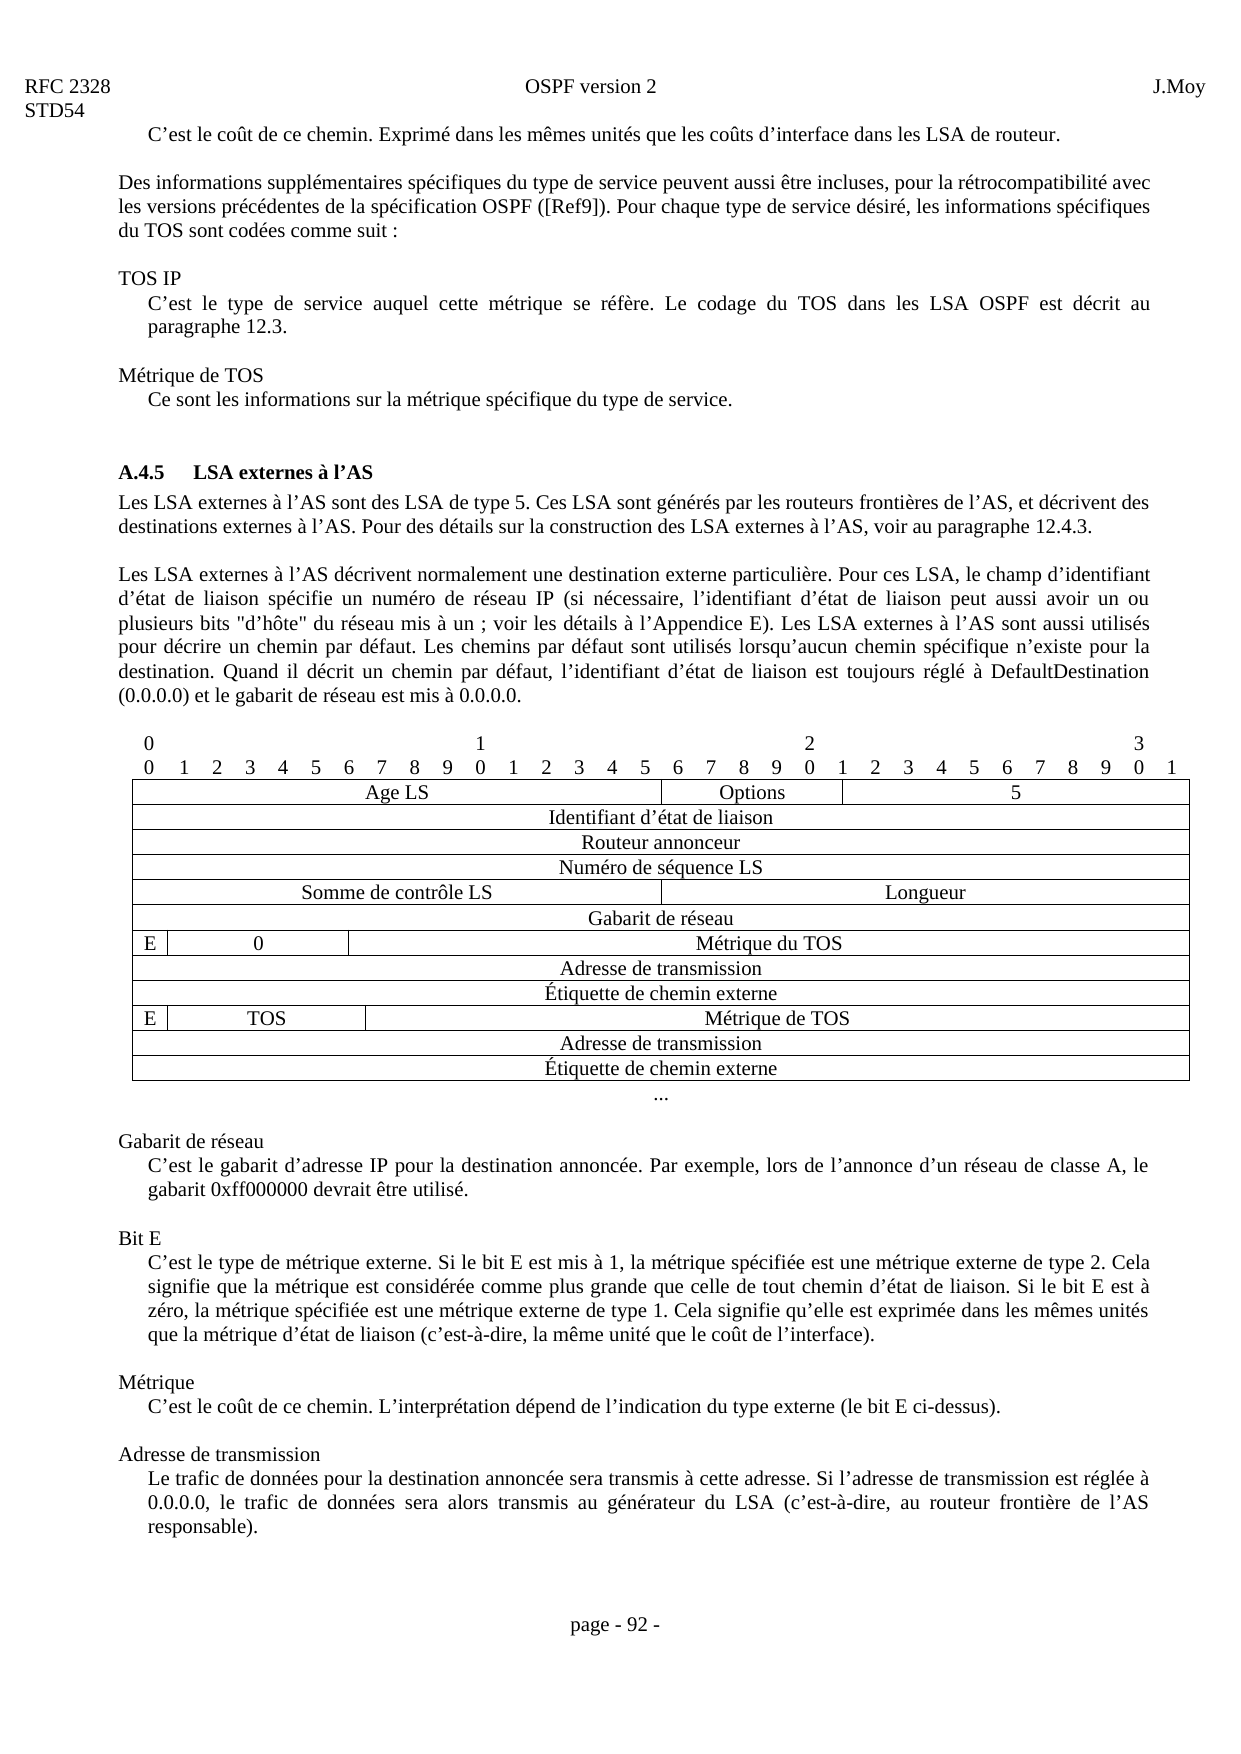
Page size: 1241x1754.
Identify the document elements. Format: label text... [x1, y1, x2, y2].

table_cell 2 [859, 755, 892, 779]
table_cell 7 [694, 755, 727, 779]
table_cell 6 [991, 755, 1023, 779]
text C’est le coût de ce chemin. Exprimé dans les mêmes unités que les coûts d’interface dans les LSA de routeur. [148, 122, 1152, 146]
table_cell TOS [168, 1006, 365, 1030]
table_header 3 [1122, 731, 1189, 755]
table_cell 4 [596, 755, 628, 779]
table_cell 2 [530, 755, 563, 779]
table_cell 7 [1024, 755, 1056, 779]
table_cell ... [133, 1081, 1189, 1105]
text Adresse de transmission [118, 1442, 1152, 1466]
table_cell 5 [299, 755, 332, 779]
table_cell 5 [629, 755, 661, 779]
table_cell 4 [266, 755, 299, 779]
table_cell 1 [1155, 755, 1189, 779]
table_cell 1 [497, 755, 530, 779]
text Les LSA externes à l’AS décrivent normalement une destination externe particulière. Pour ces LSA, le champ d’identifiant d’état de liaison spécifie un numéro de réseau IP (si nécessaire, l’identifiant d’état de liaison peut aussi avoir un ou plusieurs bits "d’hôte" du réseau mis à un ; voir les détails à l’Appendice E). Les LSA externes à l’AS sont aussi utilisés pour décrire un chemin par défaut. Les chemins par défaut sont utilisés lorsqu’aucun chemin spécifique n’existe pour la destination. Quand il décrit un chemin par défaut, l’identifiant d’état de liaison est toujours réglé à DefaultDestination (0.0.0.0) et le gabarit de réseau est mis à 0.0.0.0. [118, 562, 1152, 707]
text C’est le type de métrique externe. Si le bit E est mis à 1, la métrique spécifiée est une métrique externe de type 2. Cela signifie que la métrique est considérée comme plus grande que celle de tout chemin d’état de liaison. Si le bit E est à zéro, la métrique spécifiée est une métrique externe de type 1. Cela signifie qu’elle est exprimée dans les mêmes unités que la métrique d’état de liaison (c’est-à-dire, la même unité que le coût de l’interface). [148, 1249, 1152, 1346]
table_cell 3 [892, 755, 925, 779]
table_cell 8 [398, 755, 431, 779]
table_cell 6 [661, 755, 694, 779]
table_cell Age LS [133, 780, 661, 804]
table_cell 9 [431, 755, 464, 779]
text Bit E [118, 1226, 1152, 1249]
table_cell Étiquette de chemin externe [133, 981, 1189, 1005]
table_cell 0 [168, 931, 348, 954]
table_cell 8 [1056, 755, 1089, 779]
table_cell Gabarit de réseau [133, 905, 1189, 929]
table_cell 7 [365, 755, 398, 779]
text Métrique [118, 1370, 1152, 1394]
table_cell E [133, 931, 167, 954]
table_cell 8 [727, 755, 760, 779]
text Métrique de TOS [118, 363, 1152, 387]
table_cell 3 [234, 755, 266, 779]
text Gabarit de réseau [118, 1129, 1152, 1153]
table_cell 9 [760, 755, 793, 779]
table_cell 0 [1122, 755, 1155, 779]
text Des informations supplémentaires spécifiques du type de service peuvent aussi être incluses, pour la rétrocompatibilité avec les versions précédentes de la spécification OSPF ([Ref9]). Pour chaque type de service désiré, les informations spécifiques du TOS sont codées comme suit : [118, 170, 1152, 242]
table_cell 0 [133, 755, 168, 779]
table_cell Somme de contrôle LS [133, 880, 661, 904]
table_cell Longueur [662, 880, 1189, 904]
text TOS IP [118, 266, 1152, 290]
table_header 2 [793, 731, 1122, 755]
table_cell 1 [826, 755, 859, 779]
table_cell E [133, 1006, 167, 1030]
table_cell Métrique du TOS [349, 931, 1189, 954]
table_cell Adresse de transmission [133, 1031, 1189, 1055]
table_cell Identifiant d’état de liaison [133, 805, 1189, 829]
subtitle A.4.5 LSA externes à l’AS [118, 460, 1152, 484]
text Ce sont les informations sur la métrique spécifique du type de service. [148, 387, 1152, 411]
text Les LSA externes à l’AS sont des LSA de type 5. Ces LSA sont générés par les routeurs frontières de l’AS, et décrivent des destinations externes à l’AS. Pour des détails sur la construction des LSA externes à l’AS, voir au paragraphe 12.4.3. [118, 490, 1152, 538]
table_cell 6 [332, 755, 365, 779]
table_header 1 [464, 731, 793, 755]
table_cell 5 [958, 755, 991, 779]
table_cell Options [662, 780, 842, 804]
table_cell Routeur annonceur [133, 830, 1189, 854]
text C’est le type de service auquel cette métrique se réfère. Le codage du TOS dans les LSA OSPF est décrit au paragraphe 12.3. [148, 290, 1152, 338]
table_header 0 [133, 731, 464, 755]
table_cell 2 [201, 755, 233, 779]
table_cell 0 [464, 755, 497, 779]
table_cell 9 [1089, 755, 1122, 779]
table_cell 0 [793, 755, 826, 779]
table_cell Numéro de séquence LS [133, 855, 1189, 879]
table_cell 3 [563, 755, 596, 779]
table_cell Métrique de TOS [366, 1006, 1189, 1030]
text C’est le coût de ce chemin. L’interprétation dépend de l’indication du type externe (le bit E ci-dessus). [148, 1394, 1152, 1418]
table_cell Adresse de transmission [133, 956, 1189, 980]
text Le trafic de données pour la destination annoncée sera transmis à cette adresse. Si l’adresse de transmission est réglée à 0.0.0.0, le trafic de données sera alors transmis au générateur du LSA (c’est-à-dire, au routeur frontière de l’AS responsable). [148, 1466, 1152, 1538]
table_cell 4 [925, 755, 958, 779]
table_cell 1 [168, 755, 201, 779]
table_cell 5 [843, 780, 1189, 804]
table_cell Étiquette de chemin externe [133, 1056, 1189, 1080]
text C’est le gabarit d’adresse IP pour la destination annoncée. Par exemple, lors de l’annonce d’un réseau de classe A, le gabarit 0xff000000 devrait être utilisé. [148, 1153, 1152, 1201]
